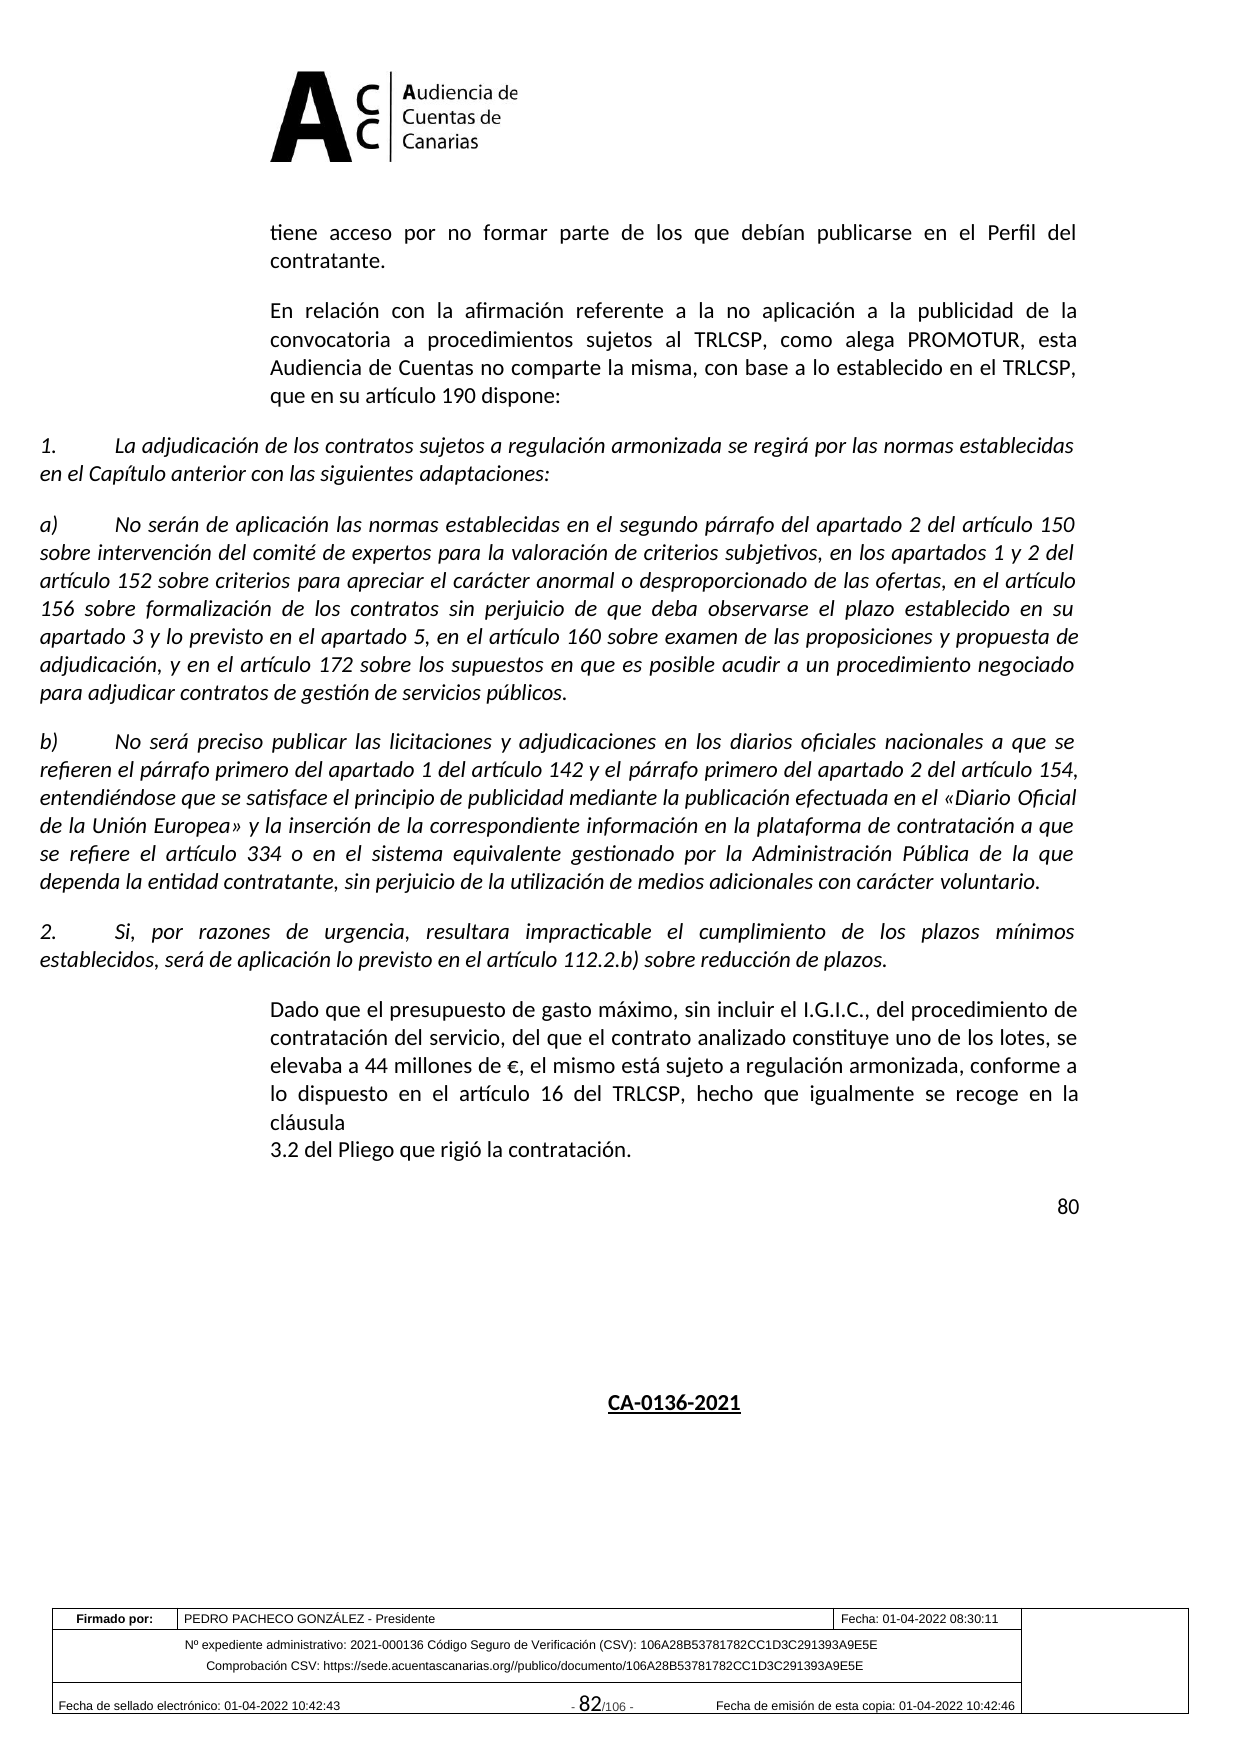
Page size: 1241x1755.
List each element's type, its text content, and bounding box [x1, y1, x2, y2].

text Dado que el presupuesto de gasto máximo, sin incluir el I.G.I.C., del procedimiento de contratación del servicio, del que el contrato analizado constituye uno de los lotes, se elevaba a 44 millones de €, el mismo está sujeto a regulación armonizada, conforme a lo dispuesto en el artículo 16 del TRLCSP, hecho que igualmente se recoge en la cláusula [270, 996, 1079, 1136]
list No serán de aplicación las normas establecidas en el segundo párrafo del apartado 2 del artículo 150 sobre intervención del comité de expertos para la valoración de criterios subjetivos, en los apartados 1 y 2 del artículo 152 sobre criterios para apreciar el carácter anormal o desproporcionado de las ofertas, en el artículo 156 sobre formalización de los contratos sin perjuicio de que deba observarse el plazo establecido en su apartado 3 y lo previsto en el apartado 5, en el artículo 160 sobre examen de las proposiciones y propuesta de adjudicación, y en el artículo 172 sobre los supuestos en que es posible acudir a un procedimiento negociado para adjudicar contratos de gestión de servicios públicos. [39, 510, 1079, 706]
text 3.2 del Pliego que rigió la contratación. [270, 1136, 1201, 1163]
list La adjudicación de los contratos sujetos a regulación armonizada se regirá por las normas establecidas en el Capítulo anterior con las siguientes adaptaciones: [39, 431, 1078, 487]
text tiene acceso por no formar parte de los que debían publicarse en el Perfil del contratante. [270, 218, 1078, 274]
text 80 [39, 1192, 1079, 1220]
list Si, por razones de urgencia, resultara impracticable el cumplimiento de los plazos mínimos establecidos, será de aplicación lo previsto en el artículo 112.2.b) sobre reducción de plazos. [39, 917, 1078, 973]
list No será preciso publicar las licitaciones y adjudicaciones en los diarios oficiales nacionales a que se refieren el párrafo primero del apartado 1 del artículo 142 y el párrafo primero del apartado 2 del artículo 154, entendiéndose que se satisface el principio de publicidad mediante la publicación efectuada en el «Diario Oficial de la Unión Europea» y la inserción de la correspondiente información en la plataforma de contratación a que se refiere el artículo 334 o en el sistema equivalente gestionado por la Administración Pública de la que dependa la entidad contratante, sin perjuicio de la utilización de medios adicionales con carácter voluntario. [39, 727, 1079, 895]
text En relación con la afirmación referente a la no aplicación a la publicidad de la convocatoria a procedimientos sujetos al TRLCSP, como alega PROMOTUR, esta Audiencia de Cuentas no comparte la misma, con base a lo establecido en el TRLCSP, que en su artículo 190 dispone: [270, 297, 1078, 409]
